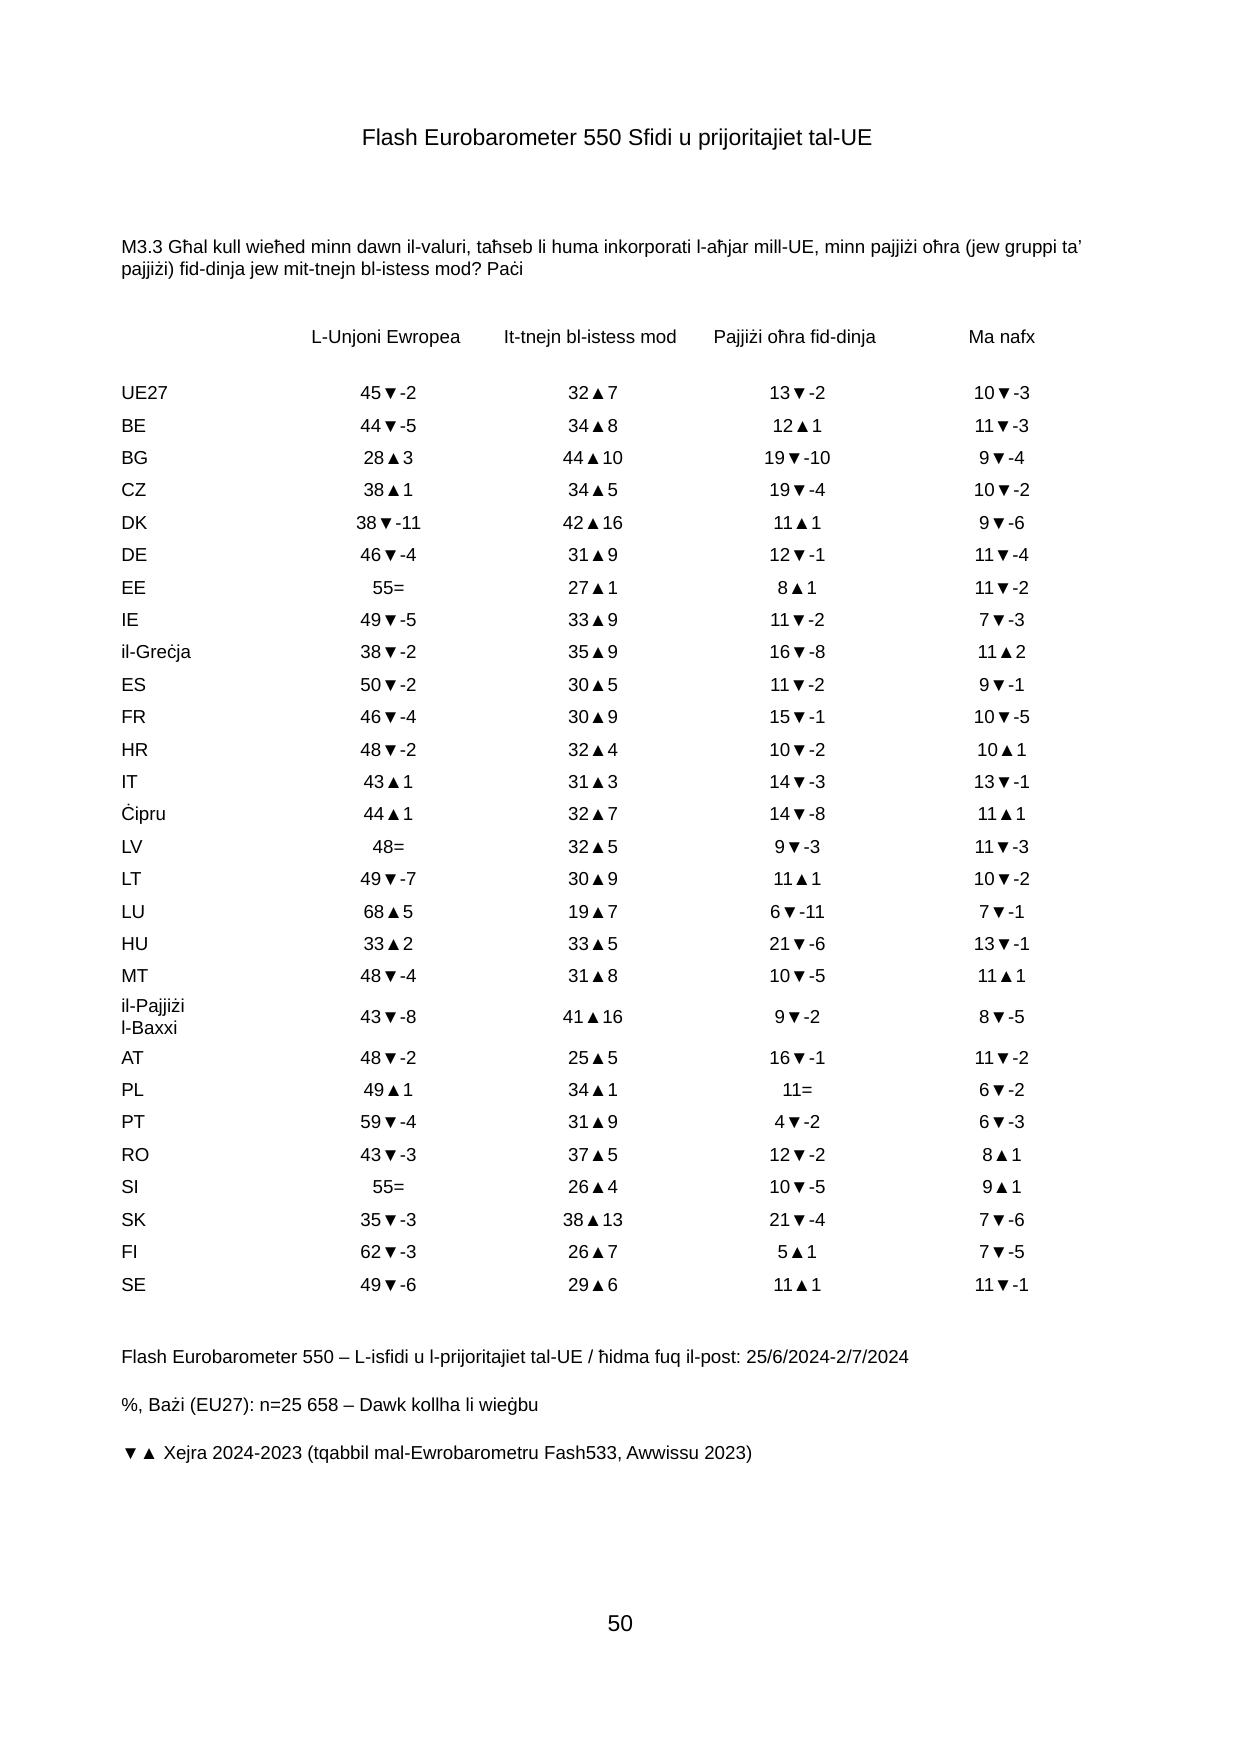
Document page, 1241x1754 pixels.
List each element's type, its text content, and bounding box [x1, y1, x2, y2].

table_cell 6▼-2 [900, 1074, 1104, 1106]
table_cell 44▲10 [491, 441, 695, 474]
table_cell [118, 1300, 202, 1333]
table_cell 9▼-2 [695, 992, 899, 1041]
table_cell 11= [695, 1074, 899, 1106]
table_cell 12▼-1 [695, 539, 899, 571]
table_cell 11▼-2 [695, 668, 899, 701]
table_cell 11▼-2 [695, 604, 899, 636]
table_cell 68▲5 [286, 895, 491, 927]
table_cell HR [118, 733, 202, 765]
table_cell 30▲9 [491, 701, 695, 733]
table_cell 44▼-5 [286, 409, 491, 441]
table_cell 55= [286, 1171, 491, 1203]
table_cell 25▲5 [491, 1041, 695, 1073]
table_cell 5▲1 [695, 1236, 899, 1268]
table_cell [202, 992, 286, 1041]
table_cell 43▼-8 [286, 992, 491, 1041]
table_cell [202, 1268, 286, 1300]
table_cell 34▲8 [491, 409, 695, 441]
table_cell 9▼-6 [900, 506, 1104, 539]
table_cell [900, 1300, 1104, 1333]
table_cell 33▲9 [491, 604, 695, 636]
table_cell 49▼-5 [286, 604, 491, 636]
table_cell 48= [286, 830, 491, 863]
table_cell Ma nafx [900, 298, 1104, 377]
table_cell 49▼-6 [286, 1268, 491, 1300]
table_header M3.3 Għal kull wieħed minn dawn il-valuri, taħseb li huma inkorporati l-aħjar mill-UE, minn pajjiżi oħra (jew gruppi ta’ pajjiżi) fid-dinja jew mit-tnejn bl-istess mod? Paċi [118, 218, 1104, 297]
table_cell 21▼-6 [695, 928, 899, 960]
table_cell 48▼-4 [286, 960, 491, 992]
table_cell DE [118, 539, 202, 571]
table_cell 49▼-7 [286, 863, 491, 895]
table_cell [202, 895, 286, 927]
table_cell 38▲13 [491, 1203, 695, 1236]
table_cell 6▼-11 [695, 895, 899, 927]
table_cell 31▲9 [491, 1106, 695, 1138]
table_cell FI [118, 1236, 202, 1268]
table_cell [202, 604, 286, 636]
table_cell 38▲1 [286, 474, 491, 506]
table_cell 11▼-2 [900, 571, 1104, 603]
table_cell 30▲5 [491, 668, 695, 701]
table_cell 6▼-3 [900, 1106, 1104, 1138]
table_cell %, Bażi (EU27): n=25 658 – Dawk kollha li wieġbu [118, 1381, 1104, 1429]
table_cell [202, 1171, 286, 1203]
table_cell [202, 928, 286, 960]
table_cell 10▼-5 [900, 701, 1104, 733]
table_cell [202, 377, 286, 409]
table_cell 10▼-3 [900, 377, 1104, 409]
table_cell 7▼-5 [900, 1236, 1104, 1268]
table_cell [202, 1106, 286, 1138]
table_cell 11▼-2 [900, 1041, 1104, 1073]
table_cell 19▲7 [491, 895, 695, 927]
table_cell [202, 506, 286, 539]
table_cell HU [118, 928, 202, 960]
table_cell 46▼-4 [286, 701, 491, 733]
table_cell 45▼-2 [286, 377, 491, 409]
table_cell ES [118, 668, 202, 701]
table_cell 12▲1 [695, 409, 899, 441]
table_cell [202, 636, 286, 668]
table_cell 32▲7 [491, 798, 695, 830]
table_cell [202, 733, 286, 765]
table_cell 27▲1 [491, 571, 695, 603]
table_cell 33▲2 [286, 928, 491, 960]
table_cell 11▼-3 [900, 409, 1104, 441]
table_cell 4▼-2 [695, 1106, 899, 1138]
table_cell 7▼-1 [900, 895, 1104, 927]
table_cell 35▲9 [491, 636, 695, 668]
table_cell 10▼-2 [900, 863, 1104, 895]
table_cell 8▼-5 [900, 992, 1104, 1041]
table_cell 46▼-4 [286, 539, 491, 571]
table_cell UE27 [118, 377, 202, 409]
table_cell 19▼-4 [695, 474, 899, 506]
table_cell CZ [118, 474, 202, 506]
table_cell [491, 1300, 695, 1333]
table_cell 14▼-3 [695, 765, 899, 798]
table_cell 42▲16 [491, 506, 695, 539]
table_cell 11▲1 [695, 863, 899, 895]
table_cell 11▼-4 [900, 539, 1104, 571]
table_cell 29▲6 [491, 1268, 695, 1300]
table_cell 13▼-2 [695, 377, 899, 409]
table_cell 28▲3 [286, 441, 491, 474]
table_cell [202, 1300, 286, 1333]
table_cell 37▲5 [491, 1138, 695, 1171]
table_cell LV [118, 830, 202, 863]
table_cell Pajjiżi oħra fid-dinja [695, 298, 899, 377]
table_cell [202, 1236, 286, 1268]
table_cell RO [118, 1138, 202, 1171]
table_cell It-tnejn bl-istess mod [491, 298, 695, 377]
table_cell 7▼-6 [900, 1203, 1104, 1236]
table_cell L-Unjoni Ewropea [286, 298, 491, 377]
table_cell 21▼-4 [695, 1203, 899, 1236]
table_cell 11▲1 [900, 960, 1104, 992]
table_cell 59▼-4 [286, 1106, 491, 1138]
table_cell 35▼-3 [286, 1203, 491, 1236]
table_cell IE [118, 604, 202, 636]
table_cell 9▼-4 [900, 441, 1104, 474]
table_cell 50▼-2 [286, 668, 491, 701]
table_cell 55= [286, 571, 491, 603]
table_cell [202, 571, 286, 603]
table_cell 7▼-3 [900, 604, 1104, 636]
table_cell il-Greċja [118, 636, 202, 668]
table_cell SI [118, 1171, 202, 1203]
table_cell 11▲1 [900, 798, 1104, 830]
table_cell [202, 1138, 286, 1171]
table_cell [202, 668, 286, 701]
table_cell AT [118, 1041, 202, 1073]
table_cell 9▼-3 [695, 830, 899, 863]
table_cell 9▼-1 [900, 668, 1104, 701]
table_cell 10▼-5 [695, 1171, 899, 1203]
table_cell [202, 701, 286, 733]
table_cell 8▲1 [900, 1138, 1104, 1171]
table_cell 11▼-1 [900, 1268, 1104, 1300]
table_cell 9▲1 [900, 1171, 1104, 1203]
table_cell 49▲1 [286, 1074, 491, 1106]
table_cell [695, 1300, 899, 1333]
table_cell MT [118, 960, 202, 992]
table_cell 34▲5 [491, 474, 695, 506]
table_cell 44▲1 [286, 798, 491, 830]
table_cell 43▲1 [286, 765, 491, 798]
table_cell 10▼-2 [695, 733, 899, 765]
table_cell 11▼-3 [900, 830, 1104, 863]
table_cell 11▲2 [900, 636, 1104, 668]
table_cell [202, 1041, 286, 1073]
table_cell 11▲1 [695, 1268, 899, 1300]
table_cell EE [118, 571, 202, 603]
table_cell 26▲4 [491, 1171, 695, 1203]
table_cell SE [118, 1268, 202, 1300]
table_cell SK [118, 1203, 202, 1236]
table_cell 16▼-8 [695, 636, 899, 668]
table_cell BE [118, 409, 202, 441]
table_cell 14▼-8 [695, 798, 899, 830]
table_cell 15▼-1 [695, 701, 899, 733]
table_cell 38▼-2 [286, 636, 491, 668]
table_cell 34▲1 [491, 1074, 695, 1106]
table_cell [202, 830, 286, 863]
table_cell LU [118, 895, 202, 927]
table_cell [202, 298, 286, 377]
table_cell PL [118, 1074, 202, 1106]
table_cell 19▼-10 [695, 441, 899, 474]
table_cell 16▼-1 [695, 1041, 899, 1073]
table_cell 41▲16 [491, 992, 695, 1041]
table_cell [202, 765, 286, 798]
table_cell 33▲5 [491, 928, 695, 960]
table_cell DK [118, 506, 202, 539]
table_cell 32▲5 [491, 830, 695, 863]
table_cell 31▲3 [491, 765, 695, 798]
table_cell Ċipru [118, 798, 202, 830]
table_cell [202, 474, 286, 506]
table_cell LT [118, 863, 202, 895]
table_cell 11▲1 [695, 506, 899, 539]
table_cell 26▲7 [491, 1236, 695, 1268]
table_cell 48▼-2 [286, 733, 491, 765]
table_cell 32▲7 [491, 377, 695, 409]
table_cell 62▼-3 [286, 1236, 491, 1268]
table_cell 30▲9 [491, 863, 695, 895]
table_cell [202, 798, 286, 830]
table_cell FR [118, 701, 202, 733]
table_cell 48▼-2 [286, 1041, 491, 1073]
table_cell 13▼-1 [900, 928, 1104, 960]
table_cell [202, 1203, 286, 1236]
table_cell PT [118, 1106, 202, 1138]
table_cell [202, 1074, 286, 1106]
table_cell 31▲9 [491, 539, 695, 571]
table_cell [202, 863, 286, 895]
table_cell 8▲1 [695, 571, 899, 603]
table_cell BG [118, 441, 202, 474]
table_cell 31▲8 [491, 960, 695, 992]
table_cell IT [118, 765, 202, 798]
table_cell 12▼-2 [695, 1138, 899, 1171]
table_cell [202, 960, 286, 992]
table_cell 43▼-3 [286, 1138, 491, 1171]
table_cell 32▲4 [491, 733, 695, 765]
table_cell [118, 298, 202, 377]
table_cell Flash Eurobarometer 550 – L-isfidi u l-prijoritajiet tal-UE / ħidma fuq il-post: 25/6/2024-2/7/2024 [118, 1333, 1104, 1381]
table_cell 38▼-11 [286, 506, 491, 539]
table_cell [202, 441, 286, 474]
table_cell il-Pajjiżi l-Baxxi [118, 992, 202, 1041]
table_cell 10▼-2 [900, 474, 1104, 506]
table_cell 13▼-1 [900, 765, 1104, 798]
table_cell [202, 409, 286, 441]
table_cell [202, 539, 286, 571]
table_cell 10▲1 [900, 733, 1104, 765]
table_cell ▼▲ Xejra 2024-2023 (tqabbil mal-Ewrobarometru Fash533, Awwissu 2023) [118, 1429, 1104, 1477]
table_cell [286, 1300, 491, 1333]
table_cell 10▼-5 [695, 960, 899, 992]
